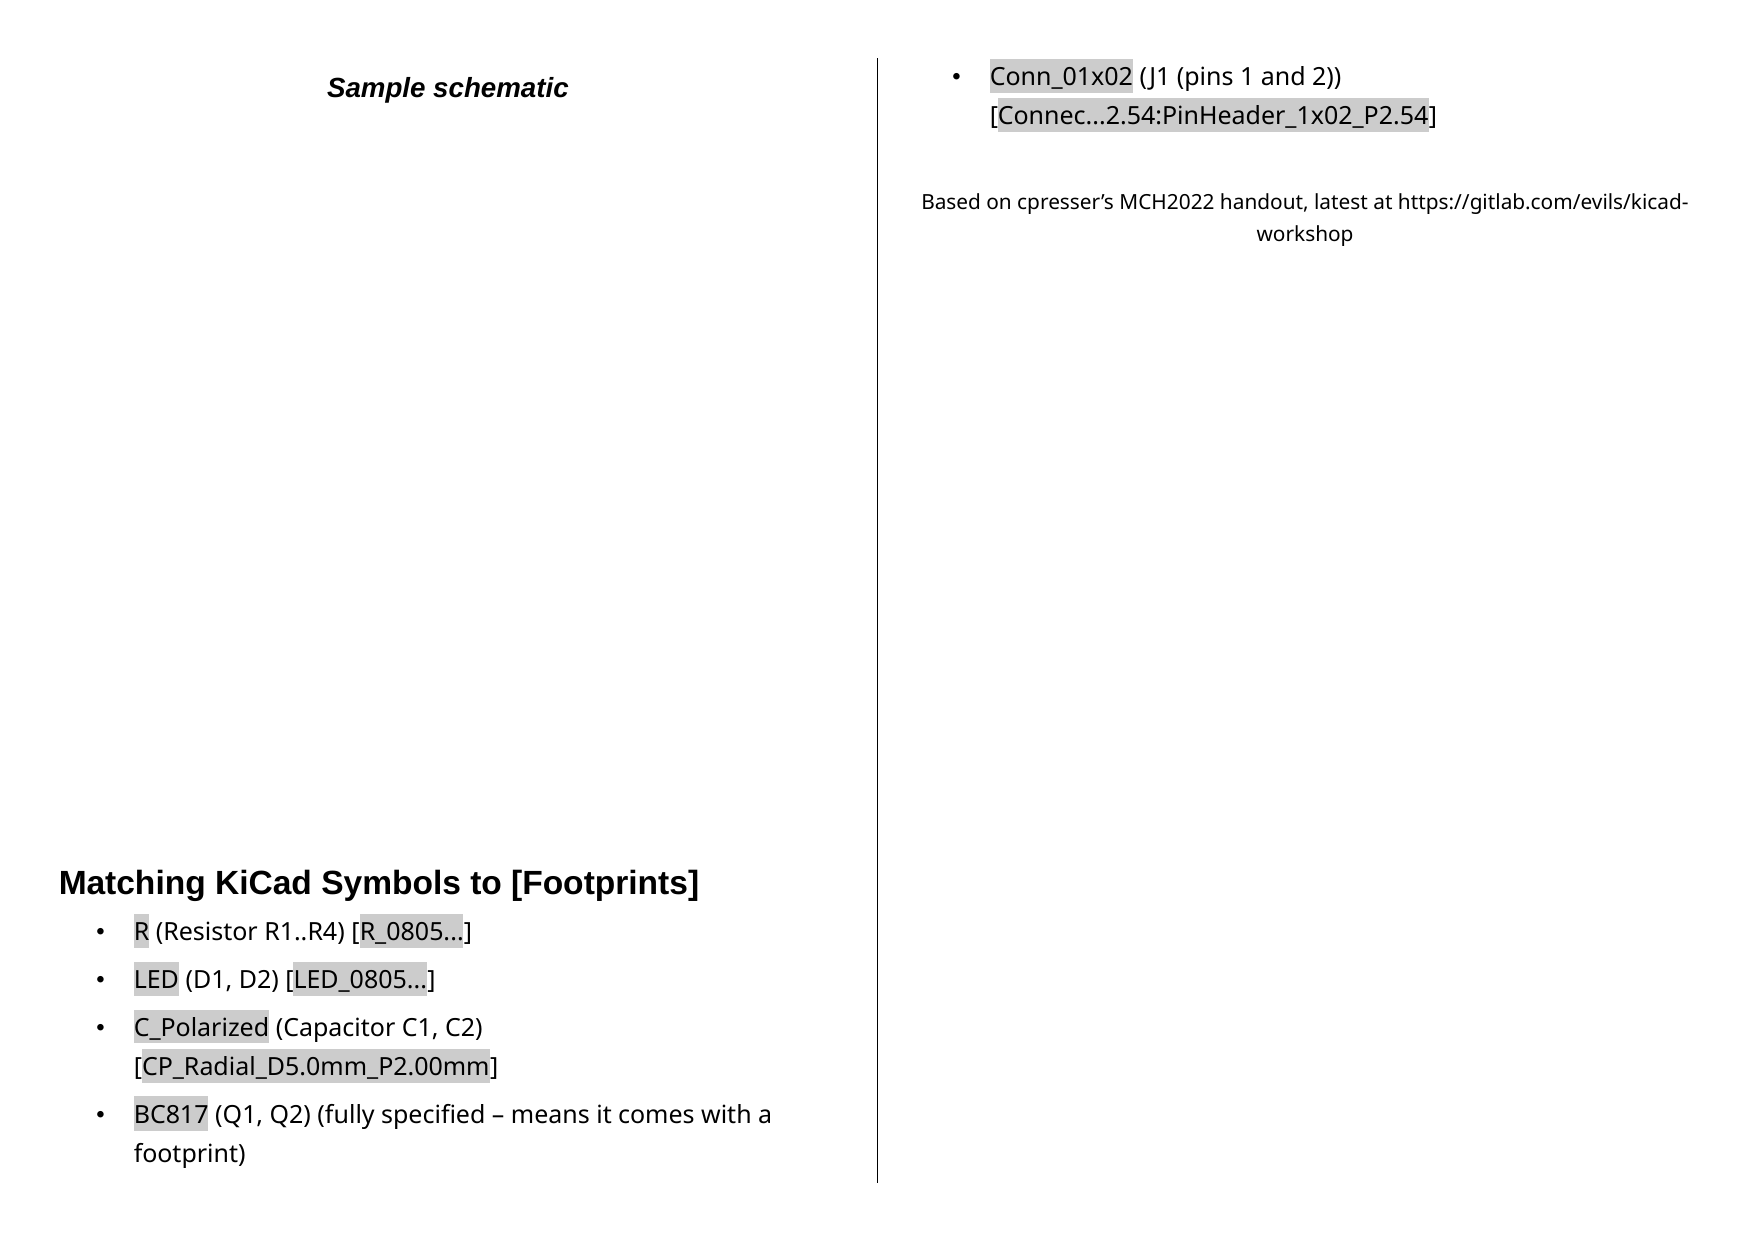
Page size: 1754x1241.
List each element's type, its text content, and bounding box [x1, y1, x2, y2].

list R (Resistor R1..R4) [R_0805...] [96, 914, 839, 948]
list LED (D1, D2) [LED_0805...] [96, 962, 839, 996]
list BC817 (Q1, Q2) (fully specified – means it comes with a footprint) [96, 1096, 839, 1170]
text Based on cpresser’s MCH2022 handout, latest at https://gitlab.com/evils/kicad-workshop [914, 187, 1695, 248]
list Conn_01x02 (J1 (pins 1 and 2)) [Connec...2.54:PinHeader_1x02_P2.54] [952, 58, 1695, 132]
subtitle Sample schematic [58, 71, 839, 103]
list C_Polarized (Capacitor C1, C2) [CP_Radial_D5.0mm_P2.00mm] [96, 1009, 839, 1083]
subtitle Matching KiCad Symbols to [Footprints] [58, 136, 839, 901]
